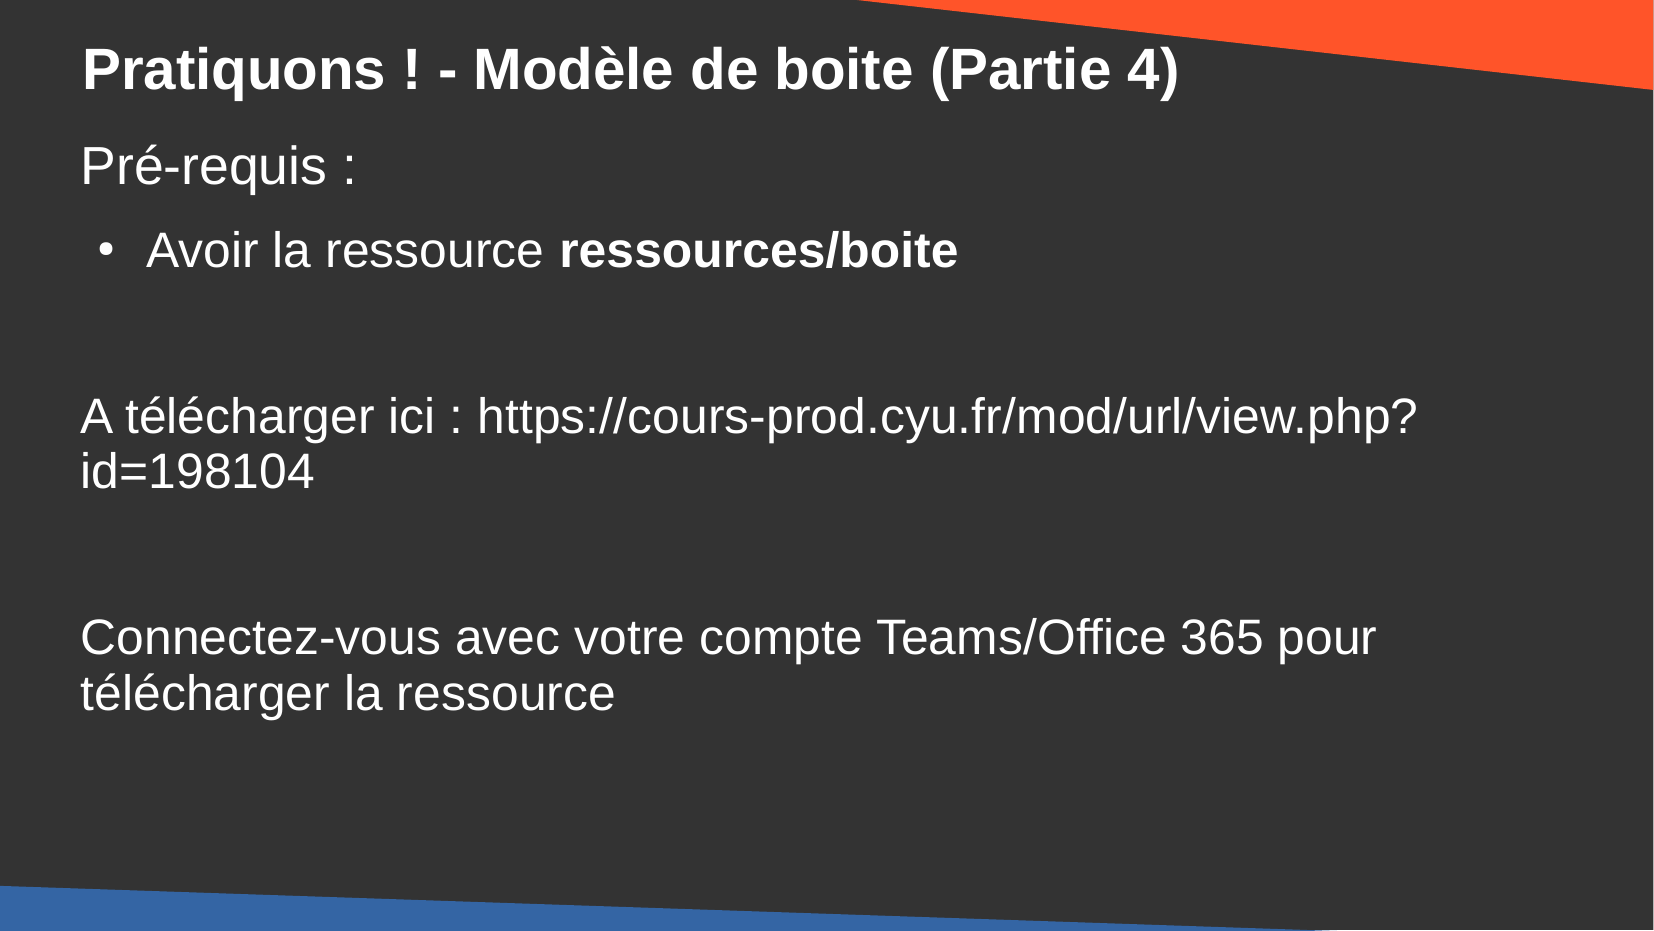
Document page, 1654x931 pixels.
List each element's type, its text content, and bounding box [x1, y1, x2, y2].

title Pratiquons ! - Modèle de boite (Partie 4) [82, 37, 1571, 114]
text_box [856, 0, 1654, 91]
text_box [0, 885, 1337, 931]
list Pré-requis : Avoir la ressource ressources/boite A télécharger ici : https://cours-prod.cyu.fr/mod/url/view.php?id=198104 Connectez-vous avec votre compte Teams/Office 365 pour télécharger la ressource [80, 135, 1620, 721]
